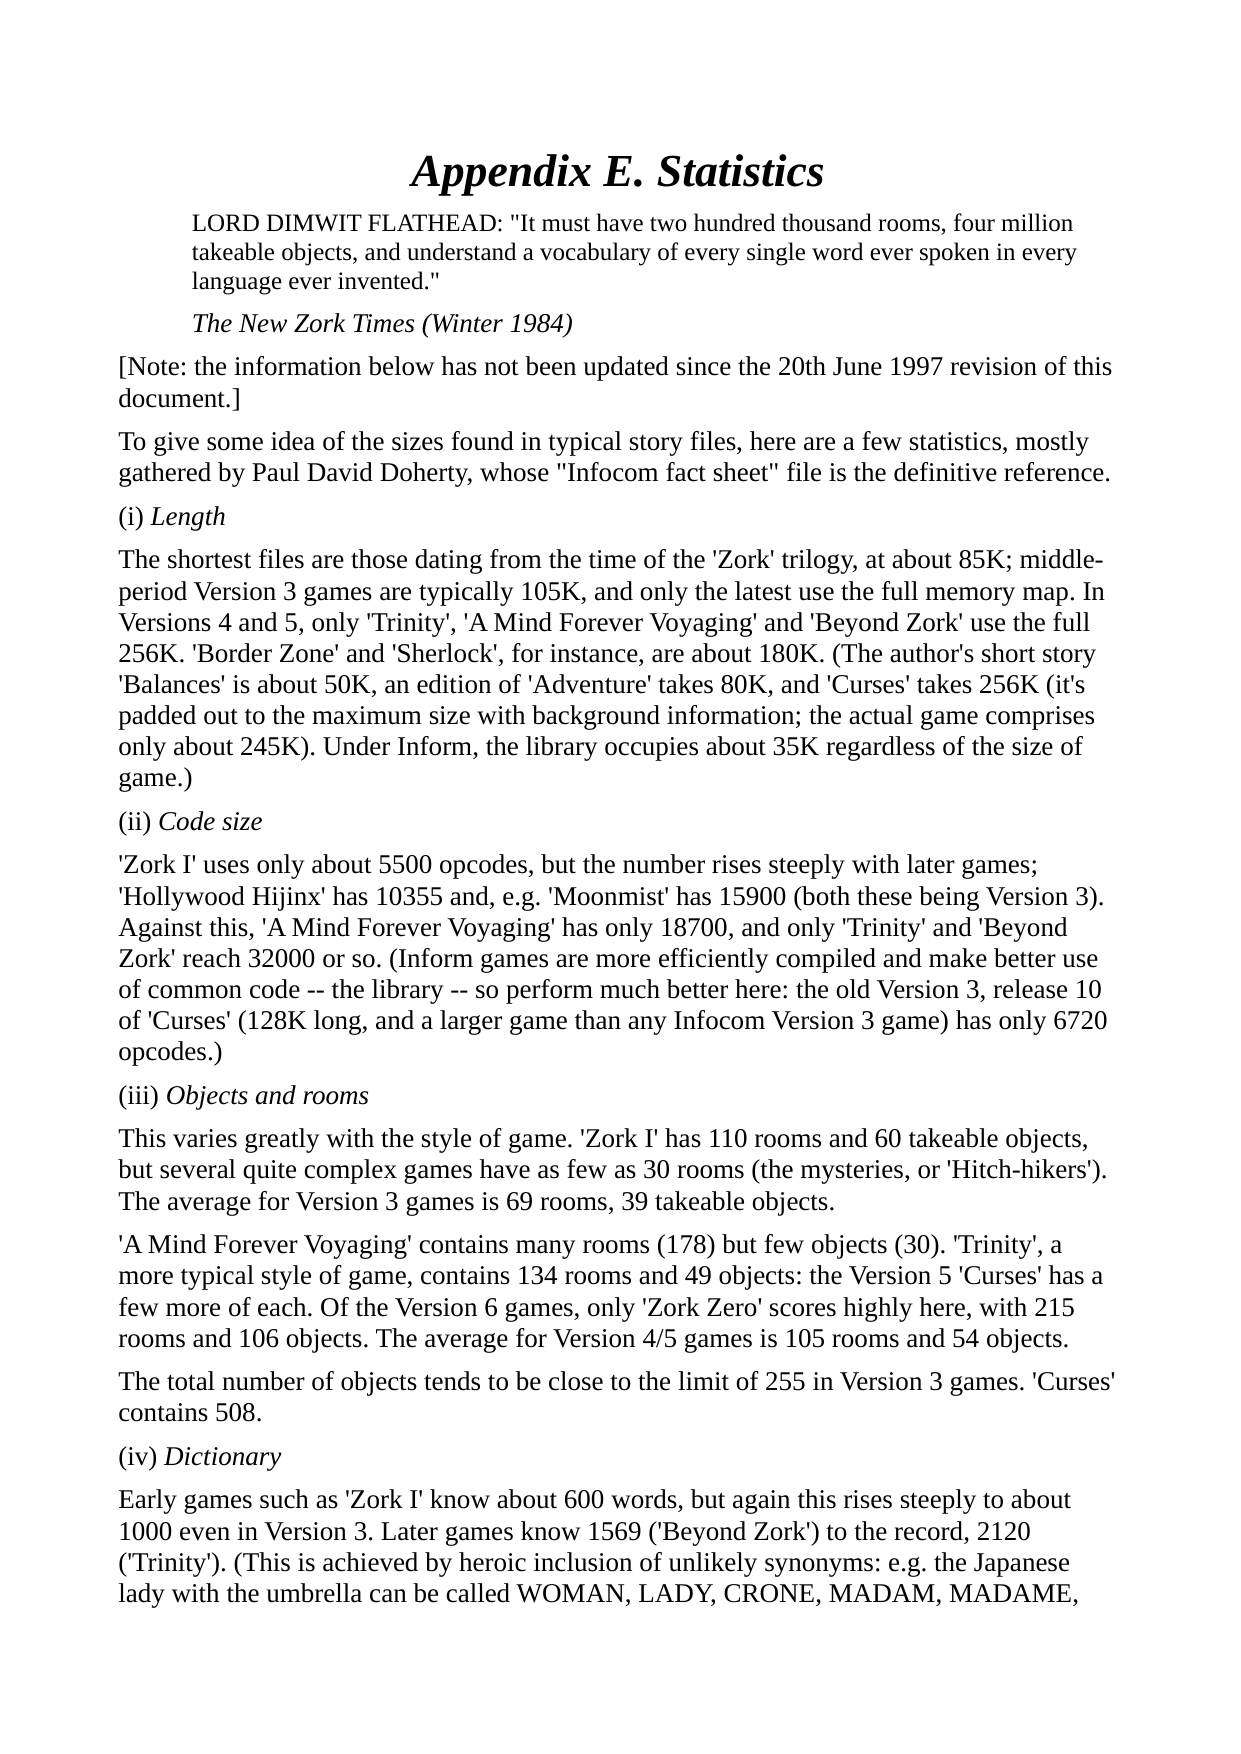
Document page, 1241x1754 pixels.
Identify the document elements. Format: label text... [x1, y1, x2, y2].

text (ii) Code size [118, 805, 1122, 836]
text The shortest files are those dating from the time of the 'Zork' trilogy, at about 85K; middle-period Version 3 games are typically 105K, and only the latest use the full memory map. In Versions 4 and 5, only 'Trinity', 'A Mind Forever Voyaging' and 'Beyond Zork' use the full 256K. 'Border Zone' and 'Sherlock', for instance, are about 180K. (The author's short story 'Balances' is about 50K, an edition of 'Adventure' takes 80K, and 'Curses' takes 256K (it's padded out to the maximum size with background information; the actual game comprises only about 245K). Under Inform, the library occupies about 35K regardless of the size of game.) [118, 543, 1122, 793]
text Early games such as 'Zork I' know about 600 words, but again this rises steeply to about 1000 even in Version 3. Later games know 1569 ('Beyond Zork') to the record, 2120 ('Trinity'). (This is achieved by heroic inclusion of unlikely synonyms: e.g. the Japanese lady with the umbrella can be called WOMAN, LADY, CRONE, MADAM, MADAME, [118, 1483, 1122, 1608]
text 'Zork I' uses only about 5500 opcodes, but the number rises steeply with later games; 'Hollywood Hijinx' has 10355 and, e.g. 'Moonmist' has 15900 (both these being Version 3). Against this, 'A Mind Forever Voyaging' has only 18700, and only 'Trinity' and 'Beyond Zork' reach 32000 or so. (Inform games are more efficiently compiled and make better use of common code -- the library -- so perform much better here: the old Version 3, release 10 of 'Curses' (128K long, and a larger game than any Infocom Version 3 game) has only 6720 opcodes.) [118, 848, 1122, 1067]
text (i) Length [118, 500, 1122, 531]
text The New Zork Times (Winter 1984) [192, 307, 1122, 338]
text [Note: the information below has not been updated since the 20th June 1997 revision of this document.] [118, 351, 1122, 413]
text This varies greatly with the style of game. 'Zork I' has 110 rooms and 60 takeable objects, but several quite complex games have as few as 30 rooms (the mysteries, or 'Hitch-hikers'). The average for Version 3 games is 69 rooms, 39 takeable objects. [118, 1122, 1122, 1216]
text (iv) Dictionary [118, 1440, 1122, 1471]
text To give some idea of the sizes found in typical story files, here are a few statistics, mostly gathered by Paul David Doherty, whose "Infocom fact sheet" file is the definitive reference. [118, 425, 1122, 487]
subtitle Appendix E. Statistics [118, 143, 1122, 196]
text The total number of objects tends to be close to the limit of 255 in Version 3 games. 'Curses' contains 508. [118, 1365, 1122, 1428]
text LORD DIMWIT FLATHEAD: "It must have two hundred thousand rooms, four million takeable objects, and understand a vocabulary of every single word ever spoken in every language ever invented." [192, 208, 1122, 294]
text (iii) Objects and rooms [118, 1079, 1122, 1110]
text 'A Mind Forever Voyaging' contains many rooms (178) but few objects (30). 'Trinity', a more typical style of game, contains 134 rooms and 49 objects: the Version 5 'Curses' has a few more of each. Of the Version 6 games, only 'Zork Zero' scores highly here, with 215 rooms and 106 objects. The average for Version 4/5 games is 105 rooms and 54 objects. [118, 1228, 1122, 1353]
